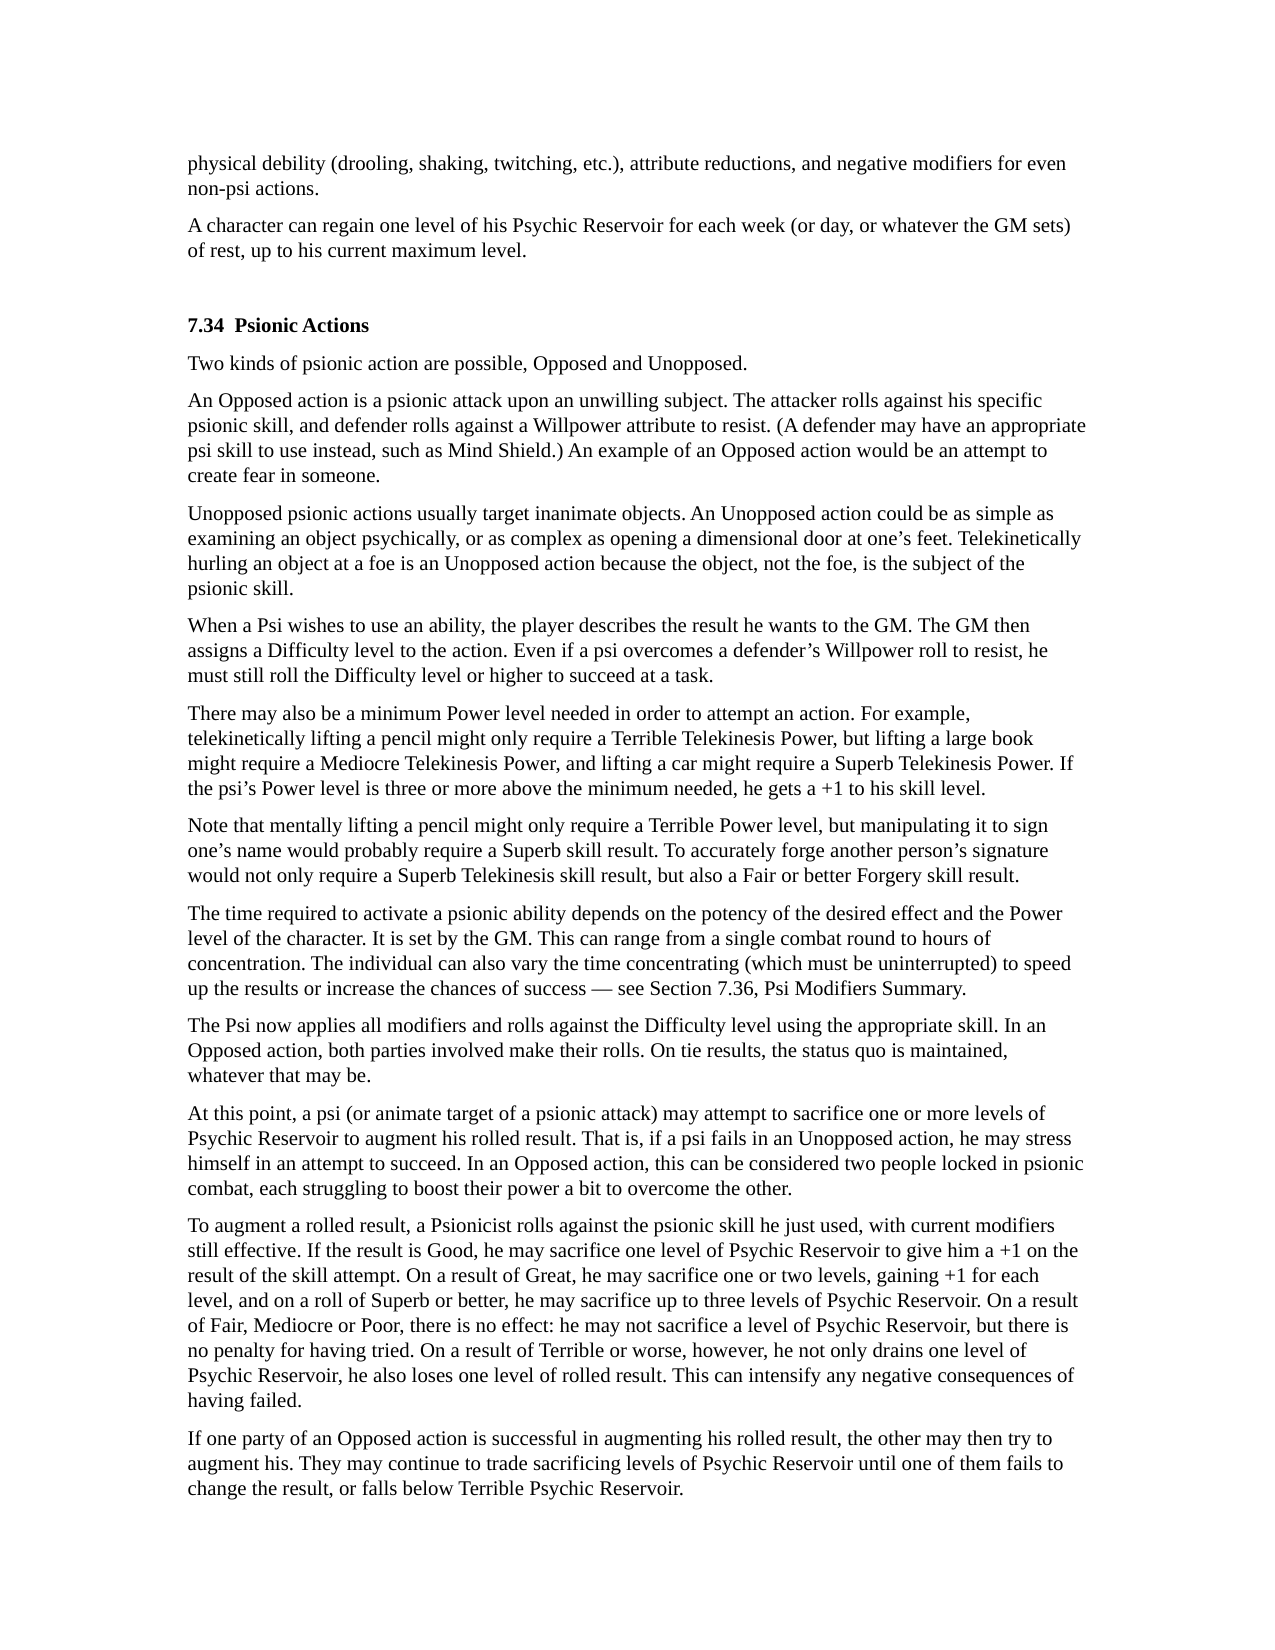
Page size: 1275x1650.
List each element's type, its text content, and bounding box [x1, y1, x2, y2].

text A character can regain one level of his Psychic Reservoir for each week (or day, or whatever the GM sets) of rest, up to his current maximum level. [187, 212, 1087, 262]
text At this point, a psi (or animate target of a psionic attack) may attempt to sacrifice one or more levels of Psychic Reservoir to augment his rolled result. That is, if a psi fails in an Unopposed action, he may stress himself in an attempt to succeed. In an Opposed action, this can be considered two people locked in psionic combat, each struggling to boost their power a bit to overcome the other. [187, 1100, 1087, 1200]
text To augment a rolled result, a Psionicist rolls against the psionic skill he just used, with current modifiers still effective. If the result is Good, he may sacrifice one level of Psychic Reservoir to give him a +1 on the result of the skill attempt. On a result of Great, he may sacrifice one or two levels, gaining +1 for each level, and on a roll of Superb or better, he may sacrifice up to three levels of Psychic Reservoir. On a result of Fair, Mediocre or Poor, there is no effect: he may not sacrifice a level of Psychic Reservoir, but there is no penalty for having tried. On a result of Terrible or worse, however, he not only drains one level of Psychic Reservoir, he also loses one level of rolled result. This can intensify any negative consequences of having failed. [187, 1212, 1087, 1412]
text Unopposed psionic actions usually target inanimate objects. An Unopposed action could be as simple as examining an object psychically, or as complex as opening a dimensional door at one’s feet. Telekinetically hurling an object at a foe is an Unopposed action because the object, not the foe, is the subject of the psionic skill. [187, 500, 1087, 600]
text An Opposed action is a psionic attack upon an unwilling subject. The attacker rolls against his specific psionic skill, and defender rolls against a Willpower attribute to resist. (A defender may have an appropriate psi skill to use instead, such as Mind Shield.) An example of an Opposed action would be an attempt to create fear in someone. [187, 387, 1087, 487]
text The Psi now applies all modifiers and rolls against the Difficulty level using the appropriate skill. In an Opposed action, both parties involved make their rolls. On tie results, the status quo is maintained, whatever that may be. [187, 1012, 1087, 1087]
text There may also be a minimum Power level needed in order to attempt an action. For example, telekinetically lifting a pencil might only require a Terrible Telekinesis Power, but lifting a large book might require a Mediocre Telekinesis Power, and lifting a car might require a Superb Telekinesis Power. If the psi’s Power level is three or more above the minimum needed, he gets a +1 to his skill level. [187, 700, 1087, 800]
text If one party of an Opposed action is successful in augmenting his rolled result, the other may then try to augment his. They may continue to trade sacrificing levels of Psychic Reservoir until one of them fails to change the result, or falls below Terrible Psychic Reservoir. [187, 1425, 1087, 1500]
text physical debility (drooling, shaking, twitching, etc.), attribute reductions, and negative modifiers for even non-psi actions. [187, 150, 1087, 200]
text The time required to activate a psionic ability depends on the potency of the desired effect and the Power level of the character. It is set by the GM. This can range from a single combat round to hours of concentration. The individual can also vary the time concentrating (which must be uninterrupted) to speed up the results or increase the chances of success — see Section 7.36, Psi Modifiers Summary. [187, 900, 1087, 1000]
text 7.34 Psionic Actions [187, 312, 1087, 337]
text Note that mentally lifting a pencil might only require a Terrible Power level, but manipulating it to sign one’s name would probably require a Superb skill result. To accurately forge another person’s signature would not only require a Superb Telekinesis skill result, but also a Fair or better Forgery skill result. [187, 812, 1087, 887]
text Two kinds of psionic action are possible, Opposed and Unopposed. [187, 350, 1087, 375]
text When a Psi wishes to use an ability, the player describes the result he wants to the GM. The GM then assigns a Difficulty level to the action. Even if a psi overcomes a defender’s Willpower roll to resist, he must still roll the Difficulty level or higher to succeed at a task. [187, 612, 1087, 687]
